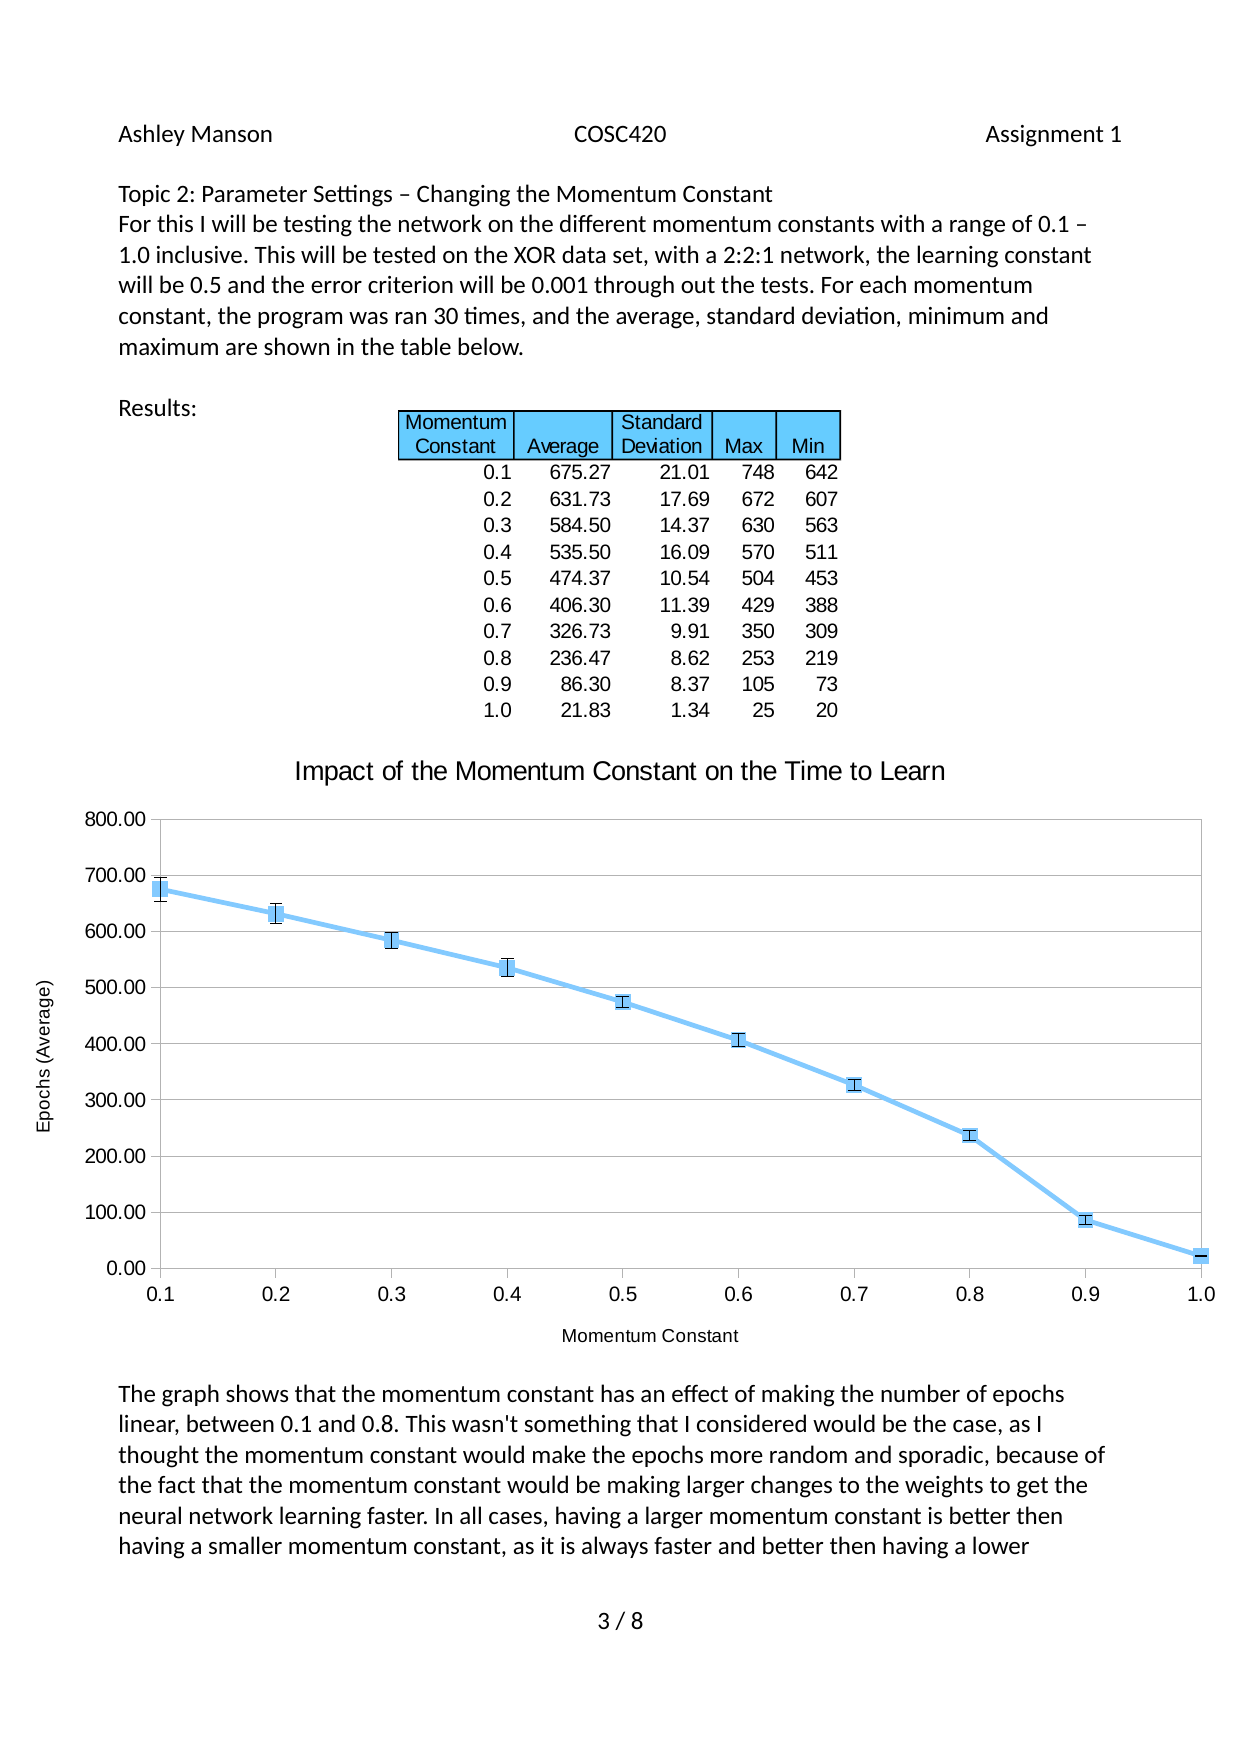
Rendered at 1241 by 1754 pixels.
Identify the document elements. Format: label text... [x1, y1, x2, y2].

text Topic 2: Parameter Settings – Changing the Momentum Constant [118, 178, 1122, 209]
text Results: [118, 392, 1122, 422]
text For this I will be testing the network on the different momentum constants with a range of 0.1 – 1.0 inclusive. This will be tested on the XOR data set, with a 2:2:1 network, the learning constant will be 0.5 and the error criterion will be 0.001 through out the tests. For each momentum constant, the program was ran 30 times, and the average, standard deviation, minimum and maximum are shown in the table below. [118, 209, 1122, 361]
text The graph shows that the momentum constant has an effect of making the number of epochs linear, between 0.1 and 0.8. This wasn't something that I considered would be the case, as I thought the momentum constant would make the epochs more random and sporadic, because of the fact that the momentum constant would be making larger changes to the weights to get the neural network learning faster. In all cases, having a larger momentum constant is better then having a smaller momentum constant, as it is always faster and better then having a lower [118, 1378, 1122, 1561]
